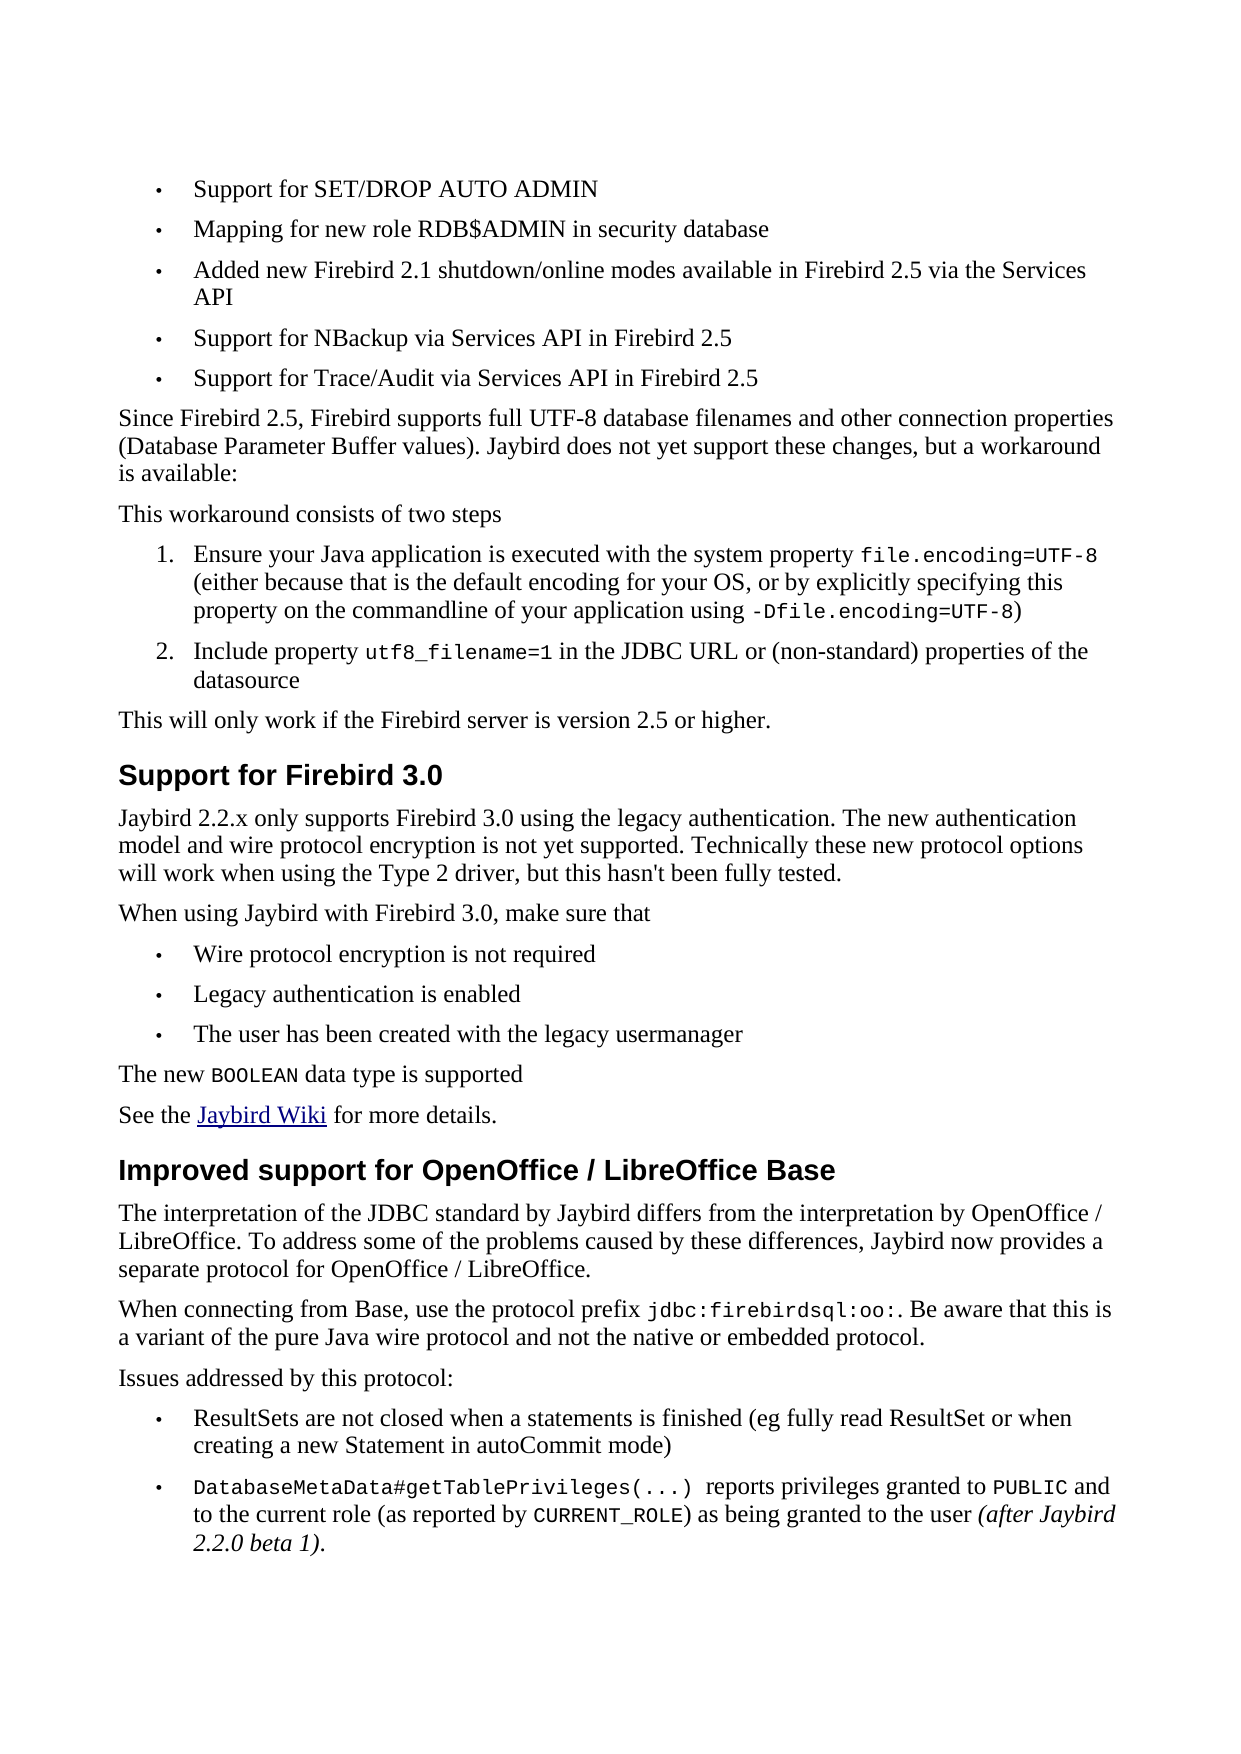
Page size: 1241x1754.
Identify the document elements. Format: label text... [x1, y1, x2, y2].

subtitle Support for Firebird 3.0 [118, 759, 1122, 791]
text When connecting from Base, use the protocol prefix jdbc:firebirdsql:oo:. Be aware that this is a variant of the pure Java wire protocol and not the native or embedded protocol. [118, 1295, 1122, 1351]
subtitle Improved support for OpenOffice / LibreOffice Base [118, 1154, 1122, 1187]
text When using Jaybird with Firebird 3.0, make sure that [118, 899, 1122, 927]
text Since Firebird 2.5, Firebird supports full UTF-8 database filenames and other connection properties (Database Parameter Buffer values). Jaybird does not yet support these changes, but a workaround is available: [118, 404, 1122, 487]
list Include property utf8_filename=1 in the JDBC URL or (non-standard) properties of the datasource [156, 637, 1122, 693]
text This workaround consists of two steps [118, 500, 1122, 527]
text The new BOOLEAN data type is supported [118, 1060, 1122, 1089]
list Wire protocol encryption is not required [156, 940, 1122, 967]
list ResultSets are not closed when a statements is finished (eg fully read ResultSet or when creating a new Statement in autoCommit mode) [156, 1404, 1122, 1459]
list DatabaseMetaData#getTablePrivileges(...) reports privileges granted to PUBLIC and to the current role (as reported by CURRENT_ROLE) as being granted to the user (after Jaybird 2.2.0 beta 1). [156, 1472, 1122, 1557]
list Support for Trace/Audit via Services API in Firebird 2.5 [156, 364, 1122, 392]
list Support for NBackup via Services API in Firebird 2.5 [156, 324, 1122, 351]
list Ensure your Java application is executed with the system property file.encoding=UTF-8 (either because that is the default encoding for your OS, or by explicitly specifying this property on the commandline of your application using -Dfile.encoding=UTF-8) [156, 540, 1122, 625]
text The interpretation of the JDBC standard by Jaybird differs from the interpretation by OpenOffice / LibreOffice. To address some of the problems caused by these differences, Jaybird now provides a separate protocol for OpenOffice / LibreOffice. [118, 1199, 1122, 1282]
list The user has been created with the legacy usermanager [156, 1020, 1122, 1048]
text Jaybird 2.2.x only supports Firebird 3.0 using the legacy authentication. The new authentication model and wire protocol encryption is not yet supported. Technically these new protocol options will work when using the Type 2 driver, but this hasn't been fully tested. [118, 804, 1122, 887]
text See the Jaybird Wiki for more details. [118, 1101, 1122, 1129]
list Added new Firebird 2.1 shutdown/online modes available in Firebird 2.5 via the Services API [156, 256, 1122, 311]
text This will only work if the Firebird server is version 2.5 or higher. [118, 706, 1122, 734]
list Support for SET/DROP AUTO ADMIN [156, 175, 1122, 203]
list Mapping for new role RDB$ADMIN in security database [156, 216, 1122, 243]
text Issues addressed by this protocol: [118, 1364, 1122, 1391]
list Legacy authentication is enabled [156, 980, 1122, 1008]
